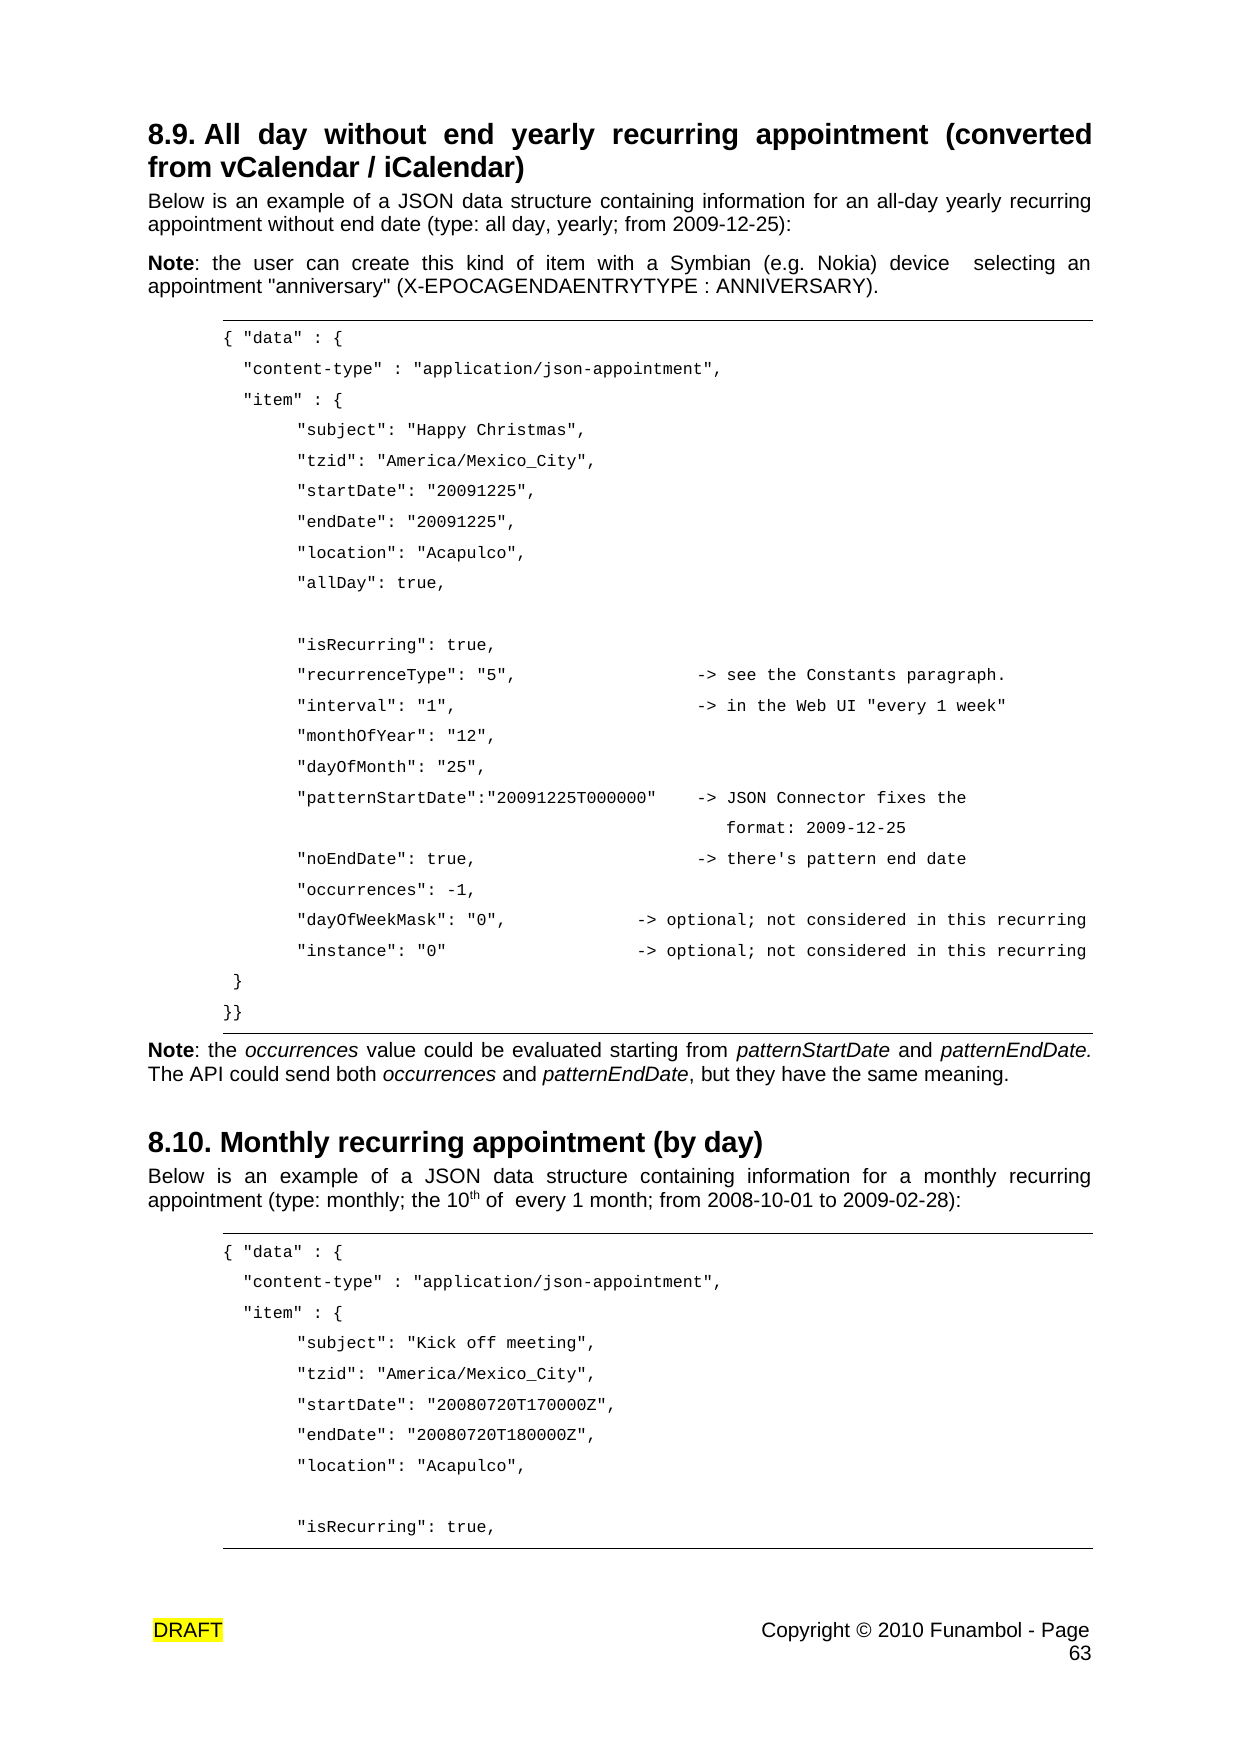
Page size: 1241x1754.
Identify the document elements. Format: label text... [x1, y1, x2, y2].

text "instance": "0" -> optional; not considered in this recurring [223, 932, 1093, 961]
text "patternStartDate":"20091225T000000" -> JSON Connector fixes the [223, 779, 1093, 808]
text format: 2009-12-25 [223, 809, 1093, 839]
text } [223, 963, 1093, 992]
text "noEndDate": true, -> there's pattern end date [223, 840, 1093, 869]
text "interval": "1", -> in the Web UI "every 1 week" [223, 687, 1093, 716]
text "startDate": "20091225", [223, 473, 1093, 502]
text "occurrences": -1, [223, 871, 1093, 900]
text }} [223, 993, 1093, 1033]
text { "data" : { [223, 1234, 1093, 1262]
text "recurrenceType": "5", -> see the Constants paragraph. [223, 656, 1093, 686]
text "startDate": "20080720T170000Z", [223, 1386, 1093, 1415]
subtitle All day without end yearly recurring appointment (converted from vCalendar / iCalendar) [148, 118, 1093, 183]
text "dayOfMonth": "25", [223, 748, 1093, 777]
subtitle Monthly recurring appointment (by day) [148, 1126, 1093, 1158]
text Note: the occurrences value could be evaluated starting from patternStartDate and patternEndDate. The API could send both occurrences and patternEndDate, but they have the same meaning. [148, 1039, 1093, 1086]
text "monthOfYear": "12", [223, 718, 1093, 747]
text "allDay": true, [223, 564, 1093, 594]
text Note: the user can create this kind of item with a Symbian (e.g. Nokia) device selecting an appointment "anniversary" (X-EPOCAGENDAENTRYTYPE : ANNIVERSARY). [148, 251, 1093, 298]
text "tzid": "America/Mexico_City", [223, 442, 1093, 471]
text { "data" : { [223, 321, 1093, 349]
text "endDate": "20080720T180000Z", [223, 1417, 1093, 1446]
text "content-type" : "application/json-appointment", [223, 350, 1093, 379]
text Below is an example of a JSON data structure containing information for an all-day yearly recurring appointment without end date (type: all day, yearly; from 2009-12-25): [148, 189, 1093, 236]
text "isRecurring": true, [223, 626, 1093, 655]
text "isRecurring": true, [223, 1508, 1093, 1548]
text "tzid": "America/Mexico_City", [223, 1355, 1093, 1384]
text Below is an example of a JSON data structure containing information for a monthly recurring appointment (type: monthly; the 10th of every 1 month; from 2008-10-01 to 2009-02-28): [148, 1165, 1093, 1212]
text "subject": "Happy Christmas", [223, 411, 1093, 441]
text "content-type" : "application/json-appointment", [223, 1263, 1093, 1293]
text "dayOfWeekMask": "0", -> optional; not considered in this recurring [223, 901, 1093, 931]
text "location": "Acapulco", [223, 534, 1093, 563]
text "subject": "Kick off meeting", [223, 1325, 1093, 1354]
text "endDate": "20091225", [223, 503, 1093, 532]
text "location": "Acapulco", [223, 1447, 1093, 1476]
text "item" : { [223, 381, 1093, 410]
text "item" : { [223, 1294, 1093, 1323]
